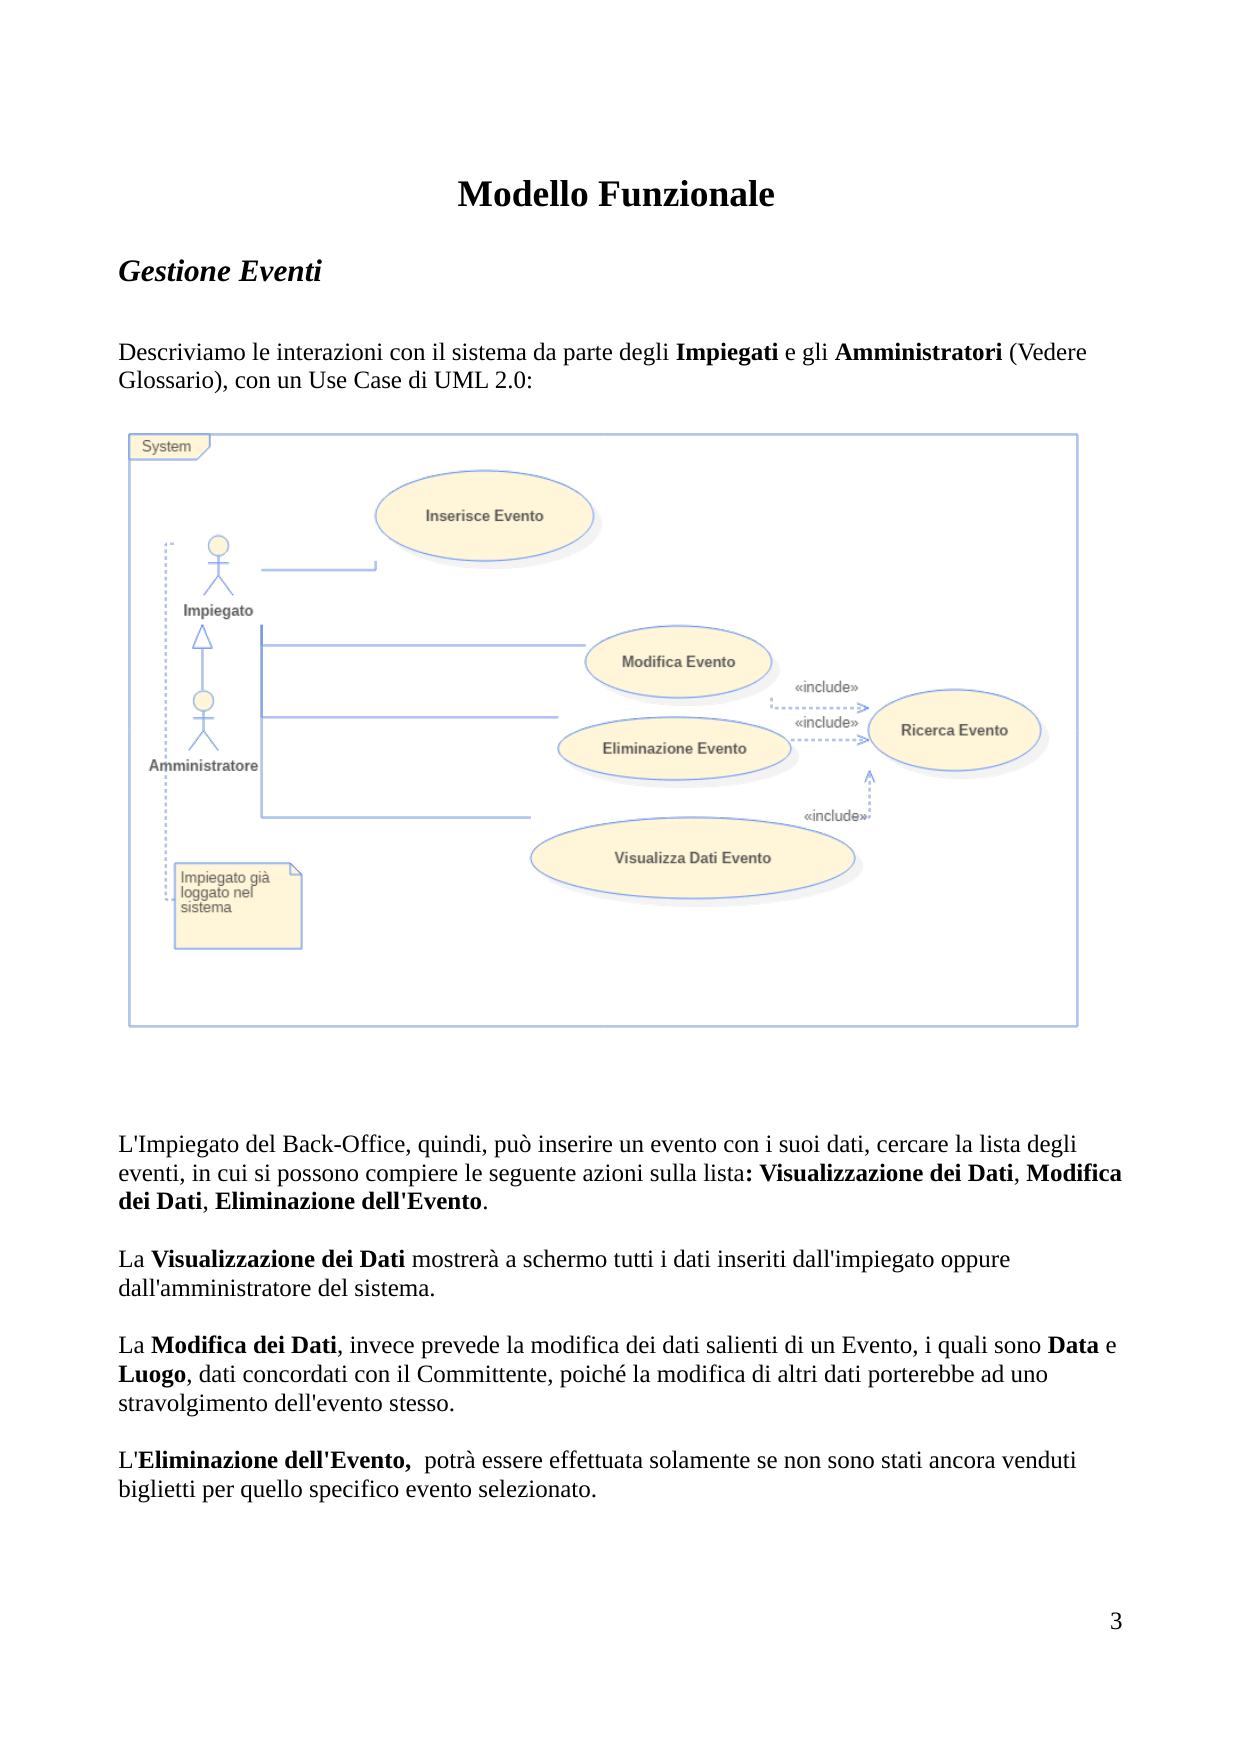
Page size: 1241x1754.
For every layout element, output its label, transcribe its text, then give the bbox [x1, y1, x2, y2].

subtitle Modello Funzionale [118, 172, 1122, 215]
picture [118, 423, 1123, 1072]
subtitle Gestione Eventi [118, 252, 1122, 288]
text La Modifica dei Dati, invece prevede la modifica dei dati salienti di un Evento, i quali sono Data e Luogo, dati concordati con il Committente, poiché la modifica di altri dati porterebbe ad uno stravolgimento dell'evento stesso. [118, 1330, 1122, 1416]
text L'Eliminazione dell'Evento, potrà essere effettuata solamente se non sono stati ancora venduti biglietti per quello specifico evento selezionato. [118, 1445, 1122, 1503]
text L'Impiegato del Back-Office, quindi, può inserire un evento con i suoi dati, cercare la lista degli eventi, in cui si possono compiere le seguente azioni sulla lista: Visualizzazione dei Dati, Modifica dei Dati, Eliminazione dell'Evento. [118, 1129, 1122, 1215]
text La Visualizzazione dei Dati mostrerà a schermo tutti i dati inseriti dall'impiegato oppure dall'amministratore del sistema. [118, 1244, 1122, 1301]
text Descriviamo le interazioni con il sistema da parte degli Impiegati e gli Amministratori (Vedere Glossario), con un Use Case di UML 2.0: [118, 337, 1122, 394]
